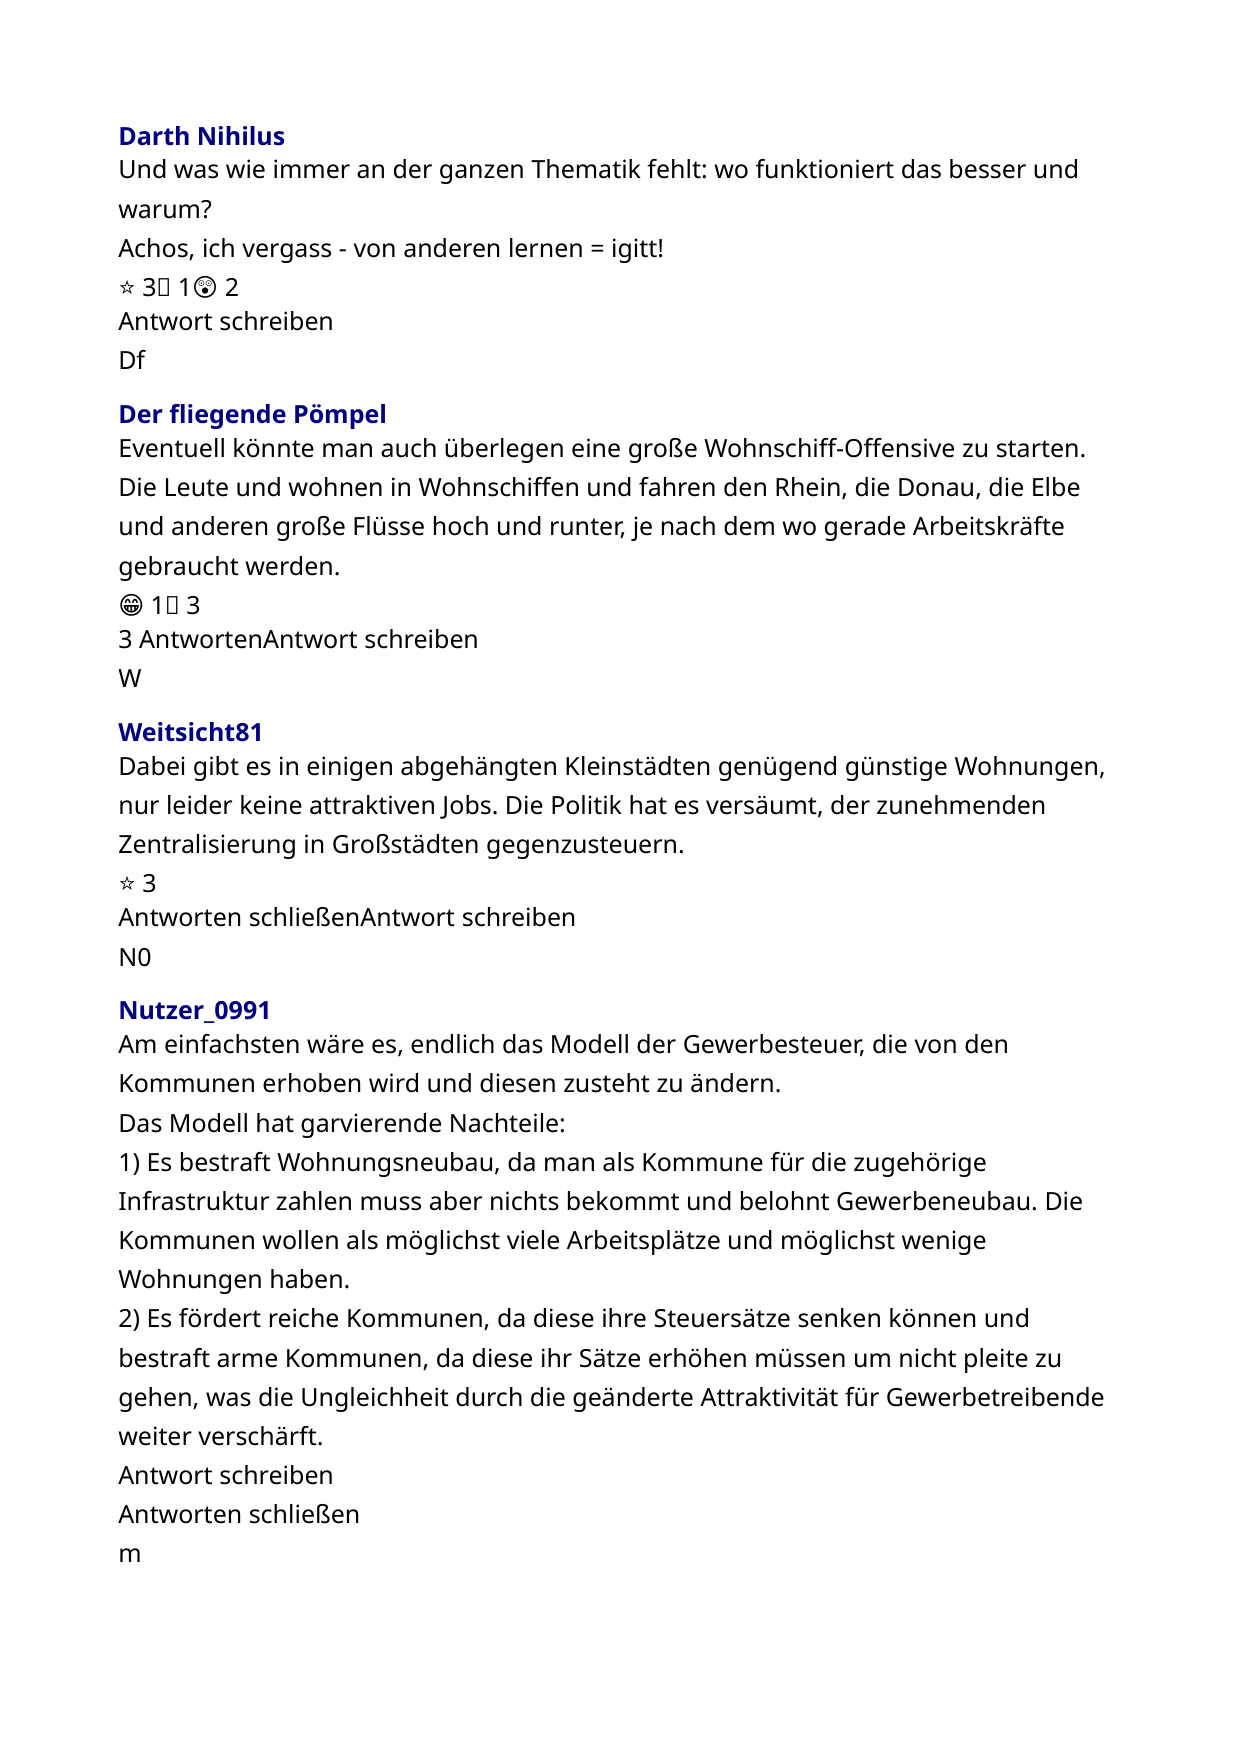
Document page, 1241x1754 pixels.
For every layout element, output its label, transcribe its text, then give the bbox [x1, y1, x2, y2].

text Df [118, 343, 1122, 377]
text N0 [118, 939, 1122, 973]
text Antwort schreiben [118, 1458, 1122, 1492]
subtitle Weitsicht81 [118, 714, 1122, 748]
subtitle Nutzer_0991 [118, 993, 1122, 1027]
subtitle Der fliegende Pömpel [118, 397, 1122, 431]
text Antwort schreiben [118, 304, 1122, 338]
text Das Modell hat garvierende Nachteile: [118, 1105, 1122, 1139]
text 3 AntwortenAntwort schreiben [118, 621, 1122, 656]
text Und was wie immer an der ganzen Thematik fehlt: wo funktioniert das besser und warum? [118, 152, 1122, 225]
text m [118, 1536, 1122, 1570]
text W [118, 661, 1122, 695]
text Dabei gibt es in einigen abgehängten Kleinstädten genügend günstige Wohnungen, nur leider keine attraktiven Jobs. Die Politik hat es versäumt, der zunehmenden Zentralisierung in Großstädten gegenzusteuern. [118, 748, 1122, 861]
text Antworten schließenAntwort schreiben [118, 900, 1122, 934]
subtitle Darth Nihilus [118, 118, 1122, 152]
text Achos, ich vergass - von anderen lernen = igitt! [118, 231, 1122, 264]
text Antworten schließen [118, 1497, 1122, 1531]
text Am einfachsten wäre es, endlich das Modell der Gewerbesteuer, die von den Kommunen erhoben wird und diesen zusteht zu ändern. [118, 1027, 1122, 1100]
text 2) Es fördert reiche Kommunen, da diese ihre Steuersätze senken können und bestraft arme Kommunen, da diese ihr Sätze erhöhen müssen um nicht pleite zu gehen, was die Ungleichheit durch die geänderte Attraktivität für Gewerbetreibende weiter verschärft. [118, 1301, 1122, 1453]
text 😁 1🤨 3 [118, 587, 1122, 621]
text ⭐️ 3 [118, 866, 1122, 900]
text 1) Es bestraft Wohnungsneubau, da man als Kommune für die zugehörige Infrastruktur zahlen muss aber nichts bekommt und belohnt Gewerbeneubau. Die Kommunen wollen als möglichst viele Arbeitsplätze und möglichst wenige Wohnungen haben. [118, 1144, 1122, 1296]
text Eventuell könnte man auch überlegen eine große Wohnschiff-Offensive zu starten. Die Leute und wohnen in Wohnschiffen und fahren den Rhein, die Donau, die Elbe und anderen große Flüsse hoch und runter, je nach dem wo gerade Arbeitskräfte gebraucht werden. [118, 431, 1122, 582]
text ⭐️ 3🤨 1😲 2 [118, 270, 1122, 304]
